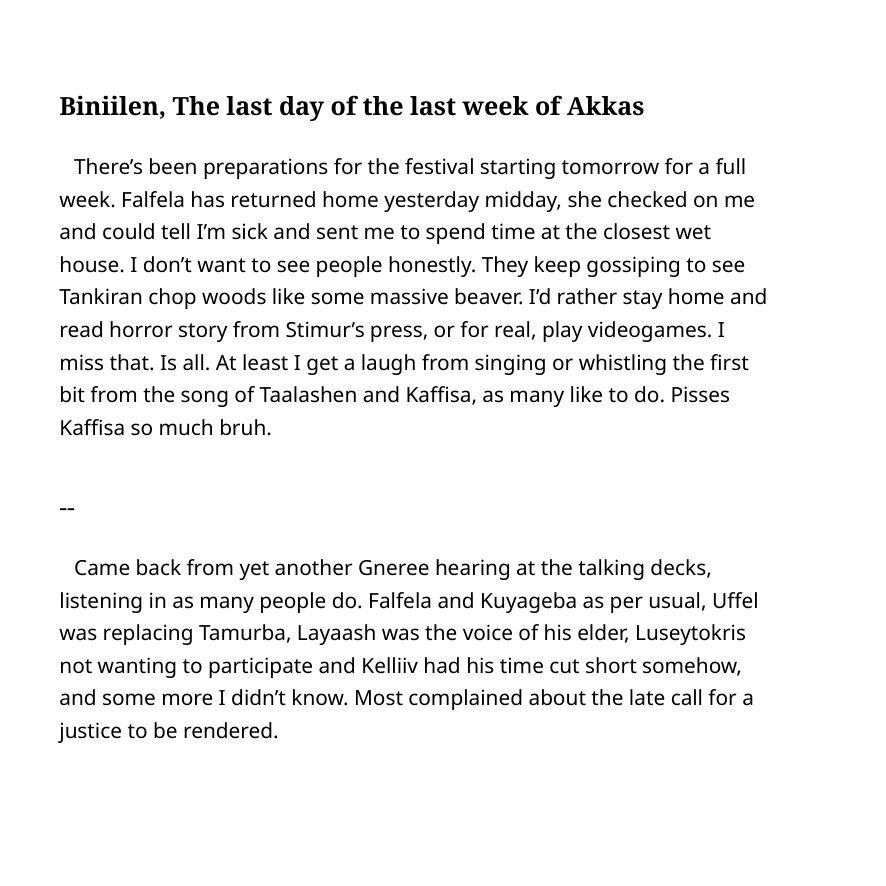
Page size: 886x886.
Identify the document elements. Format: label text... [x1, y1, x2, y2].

text There’s been preparations for the festival starting tomorrow for a full week. Falfela has returned home yesterday midday, she checked on me and could tell I’m sick and sent me to spend time at the closest wet house. I don’t want to see people honestly. They keep gossiping to see Tankiran chop woods like some massive beaver. I’d rather stay home and read horror story from Stimur’s press, or for real, play videogames. I miss that. Is all. At least I get a laugh from singing or whistling the first bit from the song of Taalashen and Kaffisa, as many like to do. Pisses Kaffisa so much bruh. [59, 152, 768, 441]
subtitle Biniilen, The last day of the last week of Akkas [59, 88, 768, 123]
subtitle -- [59, 489, 768, 524]
text Came back from yet another Gneree hearing at the talking decks, listening in as many people do. Falfela and Kuyageba as per usual, Uffel was replacing Tamurba, Layaash was the voice of his elder, Luseytokris not wanting to participate and Kelliiv had his time cut short somehow, and some more I didn’t know. Most complained about the late call for a justice to be rendered. [59, 553, 768, 744]
